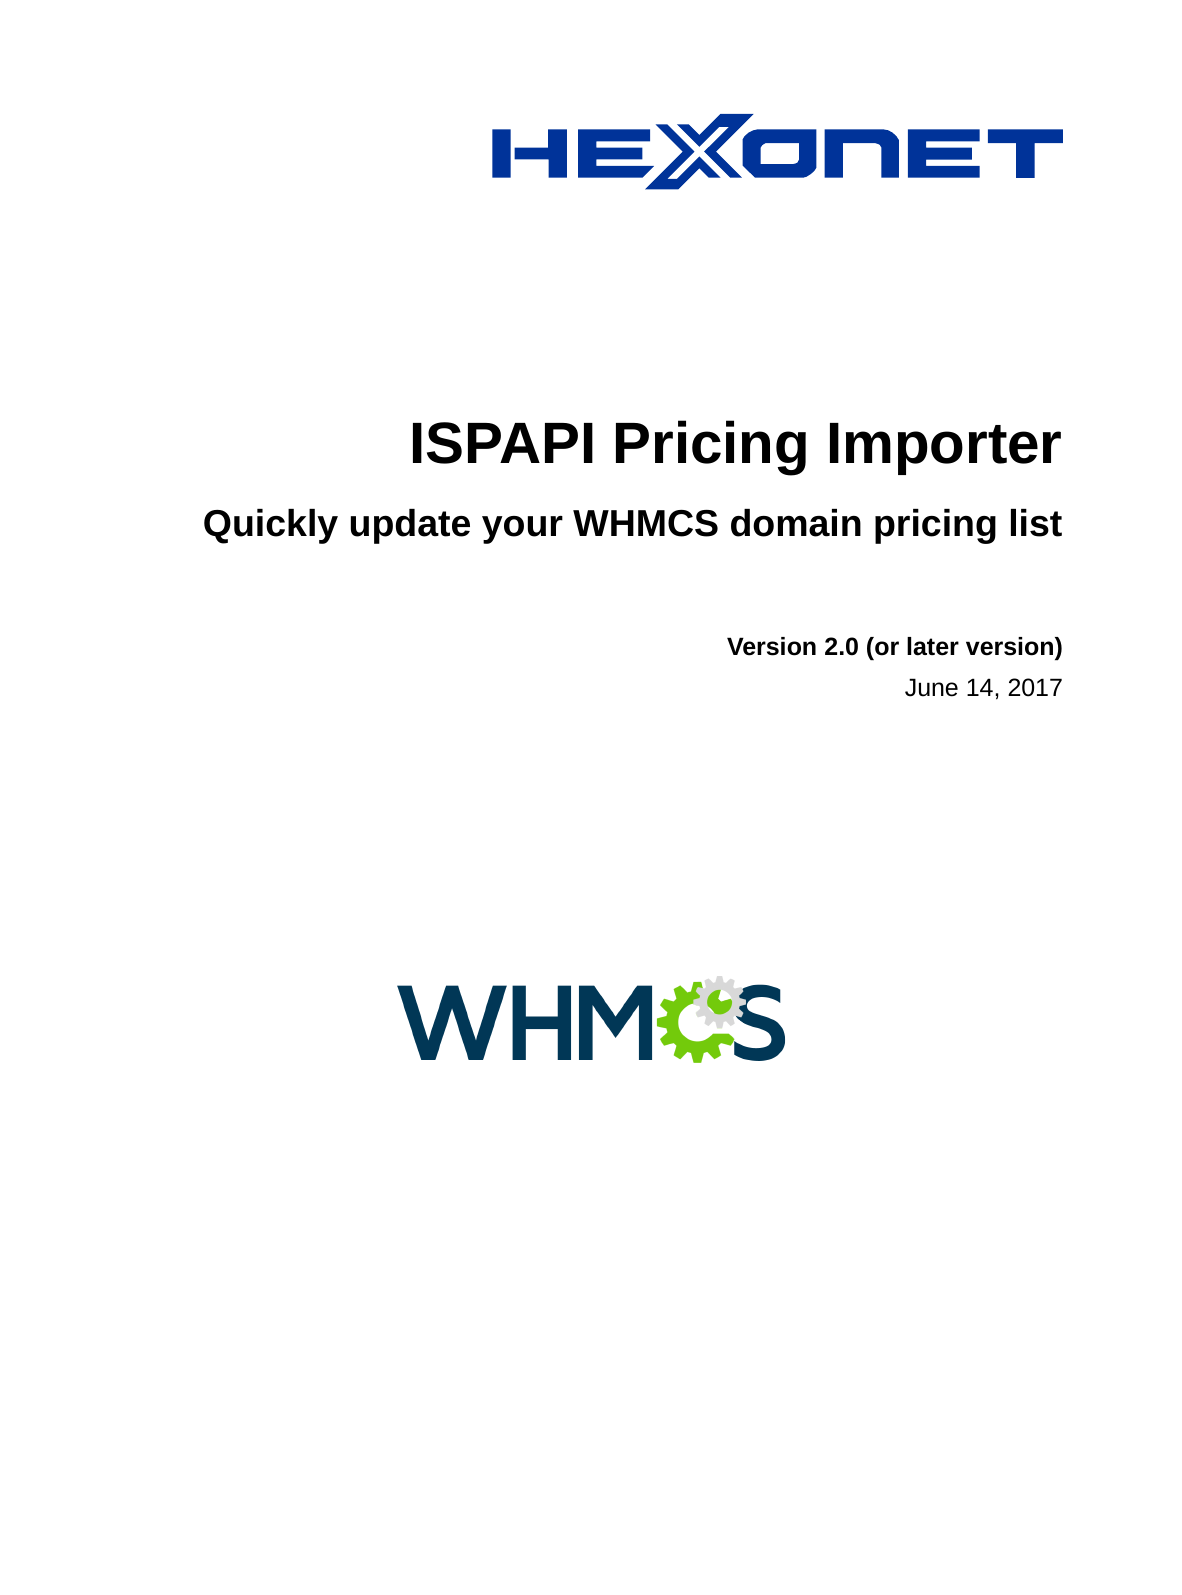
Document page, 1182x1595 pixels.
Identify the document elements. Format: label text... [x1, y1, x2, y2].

text June 14, 2017 [118, 673, 1063, 702]
subtitle Quickly update your WHMCS domain pricing list [118, 501, 1063, 544]
text Version 2.0 (or later version) [118, 632, 1063, 661]
picture [394, 972, 788, 1068]
title ISPAPI Pricing Importer [118, 409, 1063, 476]
